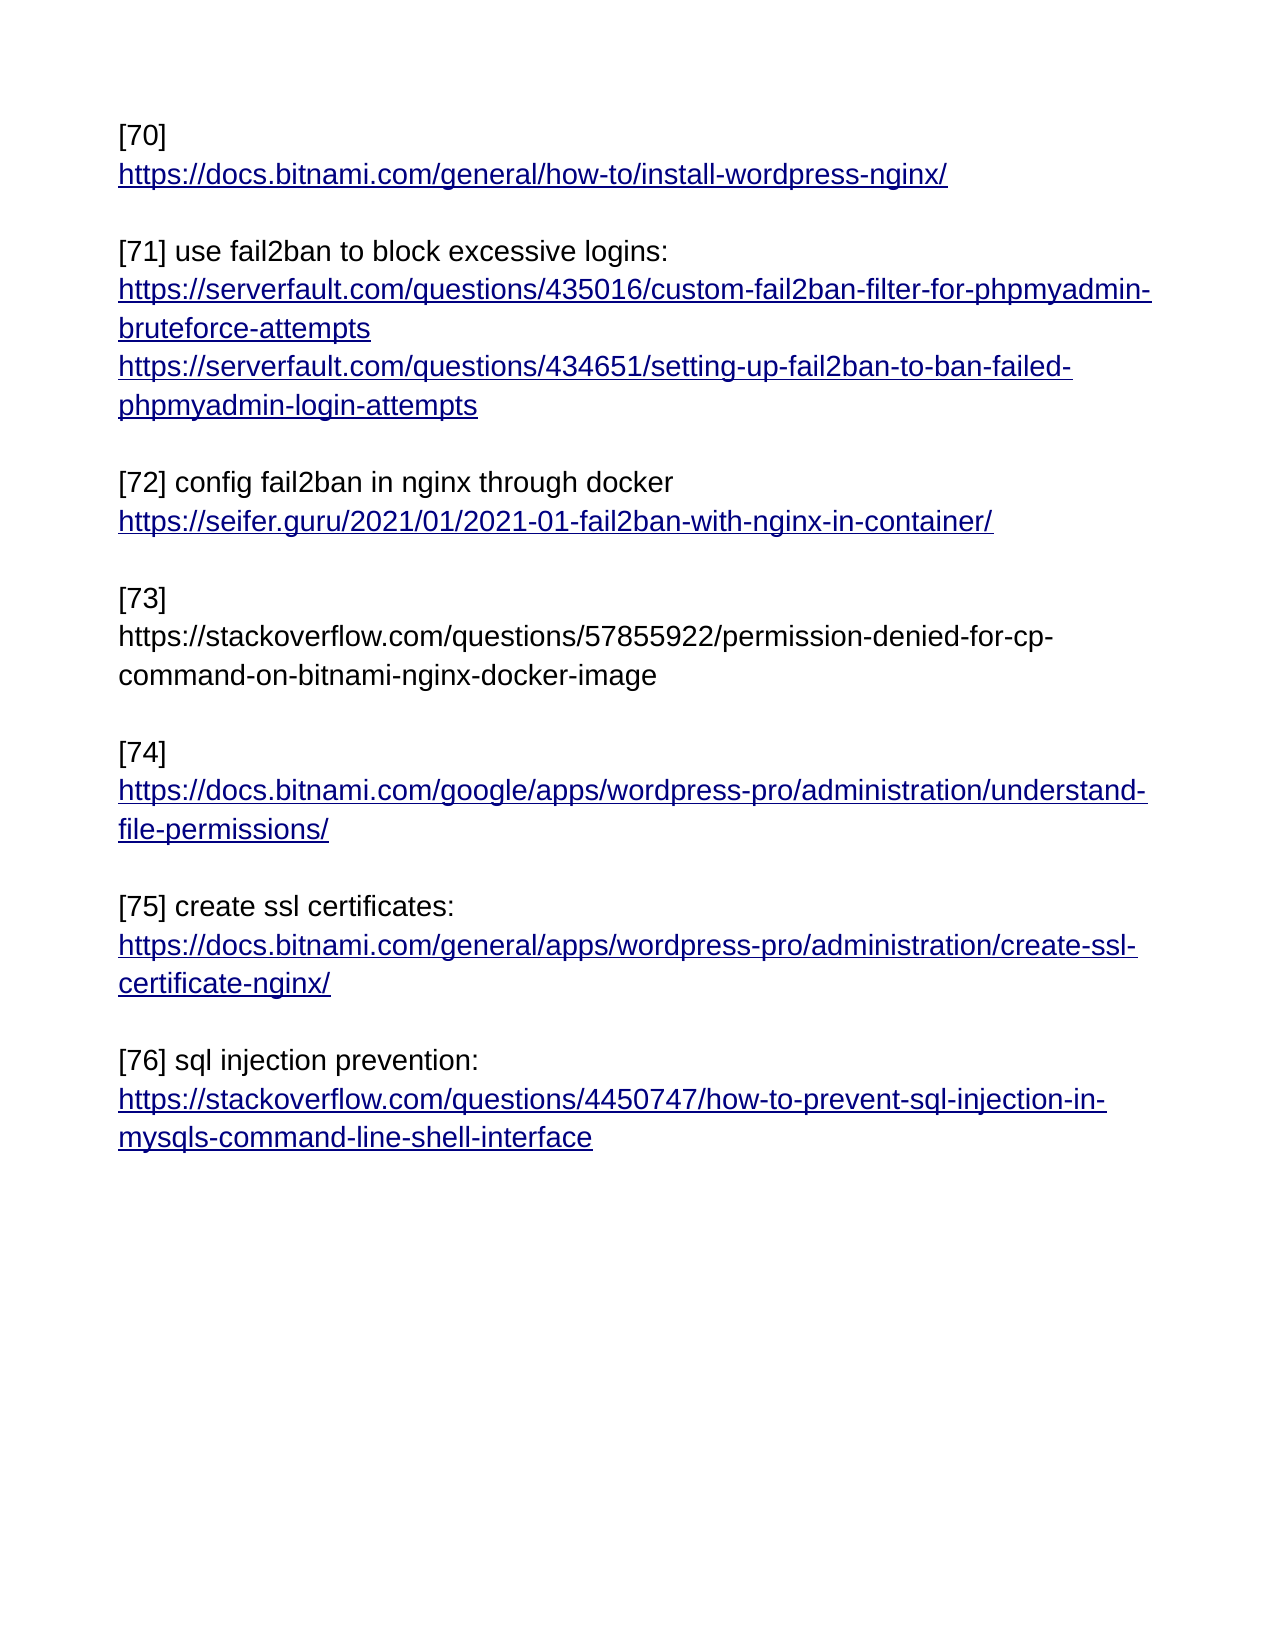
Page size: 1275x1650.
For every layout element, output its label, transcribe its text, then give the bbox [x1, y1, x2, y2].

text [73] [118, 581, 1157, 614]
text https://stackoverflow.com/questions/4450747/how-to-prevent-sql-injection-in-mysqls-command-line-shell-interface [118, 1082, 1157, 1154]
text https://docs.bitnami.com/google/apps/wordpress-pro/administration/understand-file-permissions/ [118, 773, 1157, 845]
text [70] [118, 118, 1157, 152]
text https://serverfault.com/questions/434651/setting-up-fail2ban-to-ban-failed-phpmyadmin-login-attempts [118, 349, 1157, 421]
text https://stackoverflow.com/questions/57855922/permission-denied-for-cp-command-on-bitnami-nginx-docker-image [118, 619, 1157, 691]
text [75] create ssl certificates: [118, 889, 1157, 922]
text [74] [118, 735, 1157, 768]
text https://serverfault.com/questions/435016/custom-fail2ban-filter-for-phpmyadmin-bruteforce-attempts [118, 272, 1157, 344]
text [72] config fail2ban in nginx through docker [118, 465, 1157, 498]
text https://docs.bitnami.com/general/apps/wordpress-pro/administration/create-ssl-certificate-nginx/ [118, 927, 1157, 999]
text [76] sql injection prevention: [118, 1043, 1157, 1077]
text https://seifer.guru/2021/01/2021-01-fail2ban-with-nginx-in-container/ [118, 503, 1157, 537]
text https://docs.bitnami.com/general/how-to/install-wordpress-nginx/ [118, 157, 1157, 190]
text [71] use fail2ban to block excessive logins: [118, 234, 1157, 267]
